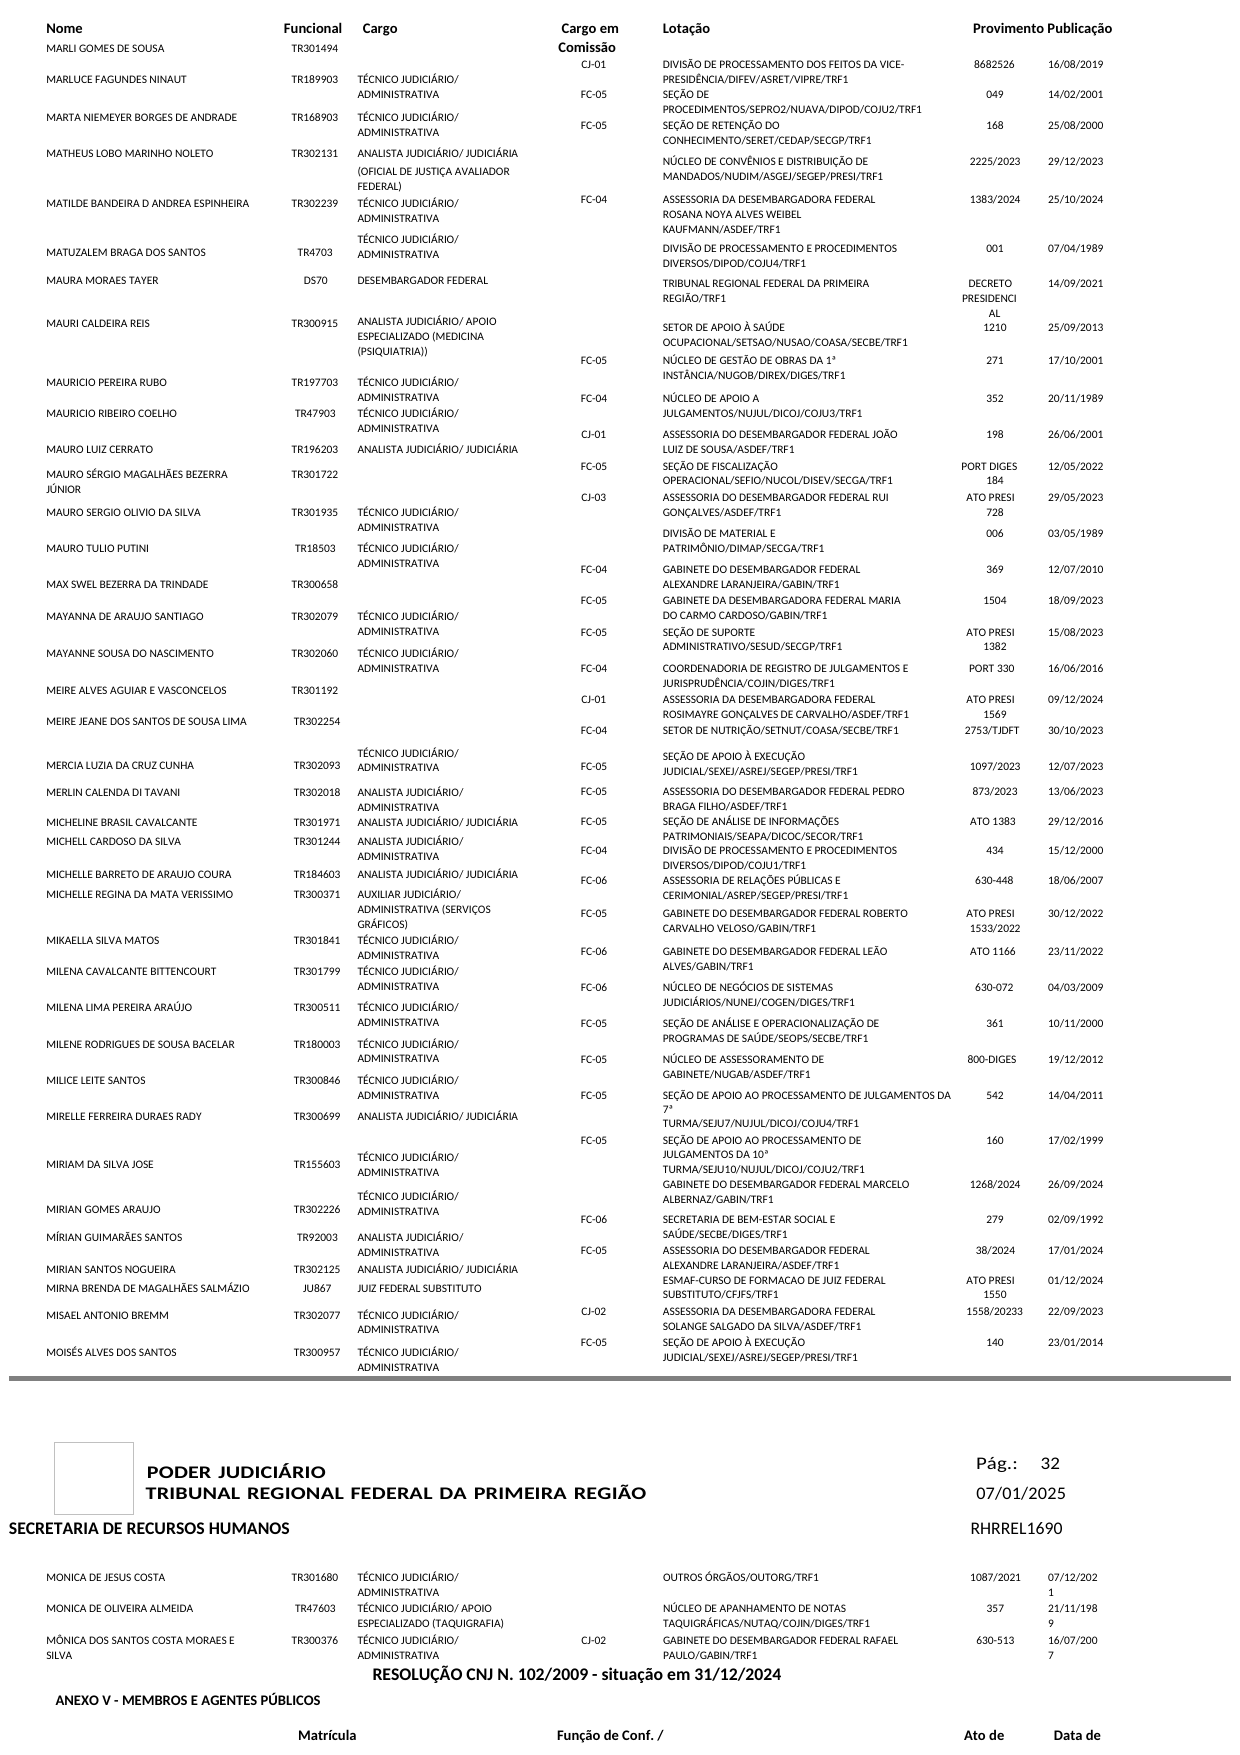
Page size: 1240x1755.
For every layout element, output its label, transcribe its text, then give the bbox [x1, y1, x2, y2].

table_cell NÚCLEO DE NEGÓCIOS DE SISTEMAS JUDICIÁRIOS/NUNEJ/COGEN/DIGES/TRF1 [663, 980, 961, 1016]
table_cell ASSESSORIA DO DESEMBARGADOR FEDERAL JOÃO LUIZ DE SOUSA/ASDEF/TRF1 [663, 428, 961, 459]
table_cell FC-05 [558, 1016, 663, 1052]
table_cell FC-06 [558, 1212, 663, 1243]
table_cell DIVISÃO DE PROCESSAMENTO E PROCEDIMENTOS DIVERSOS/DIPOD/COJU1/TRF1 [663, 844, 961, 873]
table_cell 361 [961, 1016, 1048, 1052]
table_cell MIRELLE FERREIRA DURAES RADY TR300699 [46, 1109, 357, 1140]
table_header [550, 5, 1113, 1376]
table_cell FC-06 [558, 944, 663, 980]
table_cell 23/11/2022 [1048, 944, 1112, 980]
table_cell TÉCNICO JUDICIÁRIO/ ADMINISTRATIVA [357, 1073, 542, 1109]
table_cell ASSESSORIA DA DESEMBARGADORA FEDERAL ROSANA NOYA ALVES WEIBEL KAUFMANN/ASDEF/TRF1 [663, 192, 961, 242]
table_cell FC-05 [558, 459, 663, 490]
table_cell ANALISTA JUDICIÁRIO/ ADMINISTRATIVA [357, 785, 542, 815]
table_cell 352 [961, 391, 1048, 427]
table_cell 8682526 [961, 58, 1048, 87]
table_cell 434 [961, 844, 1048, 873]
table_cell 25/10/2024 [1048, 192, 1112, 242]
table_cell [558, 155, 663, 192]
table_cell FC-05 [558, 594, 663, 625]
table_cell CJ-01 [558, 692, 663, 723]
table_cell TÉCNICO JUDICIÁRIO/ ADMINISTRATIVA [357, 965, 542, 1001]
table_cell MAYANNE SOUSA DO NASCIMENTO [46, 647, 284, 683]
table_cell ANALISTA JUDICIÁRIO/ ADMINISTRATIVA [357, 1231, 542, 1262]
table_cell FC-05 [558, 784, 663, 814]
table_cell ASSESSORIA DE RELAÇÕES PÚBLICAS E CERIMONIAL/ASREP/SEGEP/PRESI/TRF1 [663, 873, 961, 906]
table_cell 630-513 [946, 1633, 1041, 1663]
table_cell TÉCNICO JUDICIÁRIO/ ADMINISTRATIVA [357, 541, 542, 577]
table_cell TÉCNICO JUDICIÁRIO/ ADMINISTRATIVA [357, 505, 542, 541]
table_cell [558, 1178, 663, 1212]
table_cell 873/2023 [961, 784, 1048, 814]
table_cell PORT DIGES 184 [961, 459, 1048, 490]
table_cell MAURICIO RIBEIRO COELHO [46, 407, 284, 443]
table_cell 03/05/1989 [1048, 526, 1112, 562]
table_cell MOISÉS ALVES DOS SANTOS TR300957 [46, 1346, 357, 1375]
table_cell ATO PRESI 1569 [961, 692, 1048, 723]
table_cell FC-05 [558, 1243, 663, 1273]
table_cell MATHEUS LOBO MARINHO NOLETO [46, 146, 284, 164]
table_cell DESEMBARGADOR FEDERAL [357, 273, 542, 304]
table_cell [558, 321, 663, 353]
table_cell ATO 1166 [961, 944, 1048, 980]
table_cell MAURO SÉRGIO MAGALHÃES BEZERRA JÚNIOR [46, 468, 284, 505]
table_cell MÔNICA DOS SANTOS COSTA MORAES E SILVA [46, 1633, 291, 1663]
subtitle RESOLUÇÃO CNJ N. 102/2009 - situação em 31/12/2024 [64, 1663, 1089, 1684]
table_cell MIRIAM DA SILVA JOSE TR155603 [46, 1140, 357, 1190]
table_cell ATO PRESI 1550 [961, 1273, 1048, 1304]
table_cell 271 [961, 354, 1048, 391]
table_cell [357, 468, 542, 505]
table_cell FC-05 [558, 906, 663, 944]
table_cell DIVISÃO DE MATERIAL E PATRIMÔNIO/DIMAP/SECGA/TRF1 [663, 526, 961, 562]
table_cell FC-05 [558, 1133, 663, 1177]
table_cell MIRIAN GOMES ARAUJO TR302226 [46, 1190, 357, 1231]
table_cell 12/07/2023 [1048, 750, 1112, 784]
table_cell 15/08/2023 [1048, 625, 1112, 661]
table_cell MARLUCE FAGUNDES NINAUT [46, 73, 284, 110]
table_cell DIVISÃO DE PROCESSAMENTO E PROCEDIMENTOS DIVERSOS/DIPOD/COJU4/TRF1 [663, 242, 961, 276]
table_cell MONICA DE OLIVEIRA ALMEIDA [46, 1602, 291, 1633]
table_cell TR300658 [284, 578, 357, 609]
table_cell 07/04/1989 [1048, 242, 1112, 276]
table_cell [284, 165, 357, 196]
table_cell TÉCNICO JUDICIÁRIO/ ADMINISTRATIVA [357, 1346, 542, 1375]
table_cell MICHELL CARDOSO DA SILVA TR301244 [46, 835, 357, 868]
table_cell [558, 1273, 663, 1304]
table_cell [46, 165, 284, 196]
table_cell TÉCNICO JUDICIÁRIO/ ADMINISTRATIVA [357, 407, 542, 443]
table_cell 16/07/2007 [1041, 1633, 1103, 1663]
table_cell 140 [961, 1336, 1048, 1365]
table_cell SEÇÃO DE PROCEDIMENTOS/SEPRO2/NUAVA/DIPOD/COJU2/TRF1 [663, 87, 961, 118]
table_cell TÉCNICO JUDICIÁRIO/ ADMINISTRATIVA [357, 110, 542, 146]
table_cell GABINETE DO DESEMBARGADOR FEDERAL ROBERTO CARVALHO VELOSO/GABIN/TRF1 [663, 906, 961, 944]
table_cell CJ-01 [558, 58, 663, 87]
table_cell ANALISTA JUDICIÁRIO/ JUDICIÁRIA [357, 146, 542, 164]
text SECRETARIA DE RECURSOS HUMANOS RHRREL1690 [9, 1381, 1101, 1538]
table_cell TÉCNICO JUDICIÁRIO/ ADMINISTRATIVA [357, 647, 542, 683]
table_cell [357, 683, 542, 714]
table_cell FC-05 [558, 118, 663, 154]
table_header 1087/2021 [946, 1570, 1041, 1602]
table_cell ASSESSORIA DA DESEMBARGADORA FEDERAL ROSIMAYRE GONÇALVES DE CARVALHO/ASDEF/TRF1 [663, 692, 961, 723]
table_cell GABINETE DO DESEMBARGADOR FEDERAL MARCELO ALBERNAZ/GABIN/TRF1 [663, 1178, 961, 1212]
table_cell TR302060 [284, 647, 357, 683]
table_cell MAURO SERGIO OLIVIO DA SILVA [46, 505, 284, 541]
table_cell SEÇÃO DE ANÁLISE E OPERACIONALIZAÇÃO DE PROGRAMAS DE SAÚDE/SEOPS/SECBE/TRF1 [663, 1016, 961, 1052]
table_cell DIVISÃO DE PROCESSAMENTO DOS FEITOS DA VICE- PRESIDÊNCIA/DIFEV/ASRET/VIPRE/TRF1 [663, 58, 961, 87]
table_cell [284, 344, 357, 375]
table_cell 357 [946, 1602, 1041, 1633]
table_cell TÉCNICO JUDICIÁRIO/ ADMINISTRATIVA [357, 1037, 542, 1073]
table_cell TÉCNICO JUDICIÁRIO/ ADMINISTRATIVA [357, 1001, 542, 1037]
table_cell FC-05 [558, 354, 663, 391]
table_cell MICHELLE REGINA DA MATA VERISSIMO TR300371 [46, 887, 357, 933]
table_header MONICA DE JESUS COSTA [46, 1570, 291, 1602]
table_cell 542 [961, 1089, 1048, 1133]
table_cell NÚCLEO DE ASSESSORAMENTO DE GABINETE/NUGAB/ASDEF/TRF1 [663, 1053, 961, 1088]
table_cell 30/10/2023 [1048, 724, 1112, 750]
table_cell TR301935 [284, 505, 357, 541]
table_cell TÉCNICO JUDICIÁRIO/ ADMINISTRATIVA [357, 1190, 542, 1231]
table_cell 10/11/2000 [1048, 1016, 1112, 1052]
table_cell MILICE LEITE SANTOS TR300846 [46, 1073, 357, 1109]
table_cell NÚCLEO DE GESTÃO DE OBRAS DA 1ª INSTÂNCIA/NUGOB/DIREX/DIGES/TRF1 [663, 354, 961, 391]
table_cell CJ-03 [558, 490, 663, 526]
table_cell 1504 [961, 594, 1048, 625]
table_cell [558, 242, 663, 276]
table_cell SECRETARIA DE BEM-ESTAR SOCIAL E SAÚDE/SECBE/DIGES/TRF1 [663, 1212, 961, 1243]
table_cell 13/06/2023 [1048, 784, 1112, 814]
table_cell MAURICIO PEREIRA RUBO [46, 375, 284, 407]
table_cell 17/01/2024 [1048, 1243, 1112, 1273]
table_cell 38/2024 [961, 1243, 1048, 1273]
table_cell [581, 1602, 663, 1633]
table_cell TR300376 [291, 1633, 357, 1663]
table_cell CJ-01 [558, 428, 663, 459]
table_cell TRIBUNAL REGIONAL FEDERAL DA PRIMEIRA REGIÃO/TRF1 [663, 276, 961, 321]
table_cell MEIRE JEANE DOS SANTOS DE SOUSA LIMA TR302254 [46, 714, 357, 746]
table_cell FC-05 [558, 1053, 663, 1088]
table_cell 02/09/1992 [1048, 1212, 1112, 1243]
table_cell ANALISTA JUDICIÁRIO/ JUDICIÁRIA [357, 1262, 542, 1282]
table_cell DS70 [284, 273, 357, 304]
table_cell [558, 276, 663, 321]
text Matrícula Função de Conf. / Ato de Data de [46, 1718, 1101, 1746]
table_cell MILENA CAVALCANTE BITTENCOURT TR301799 [46, 965, 357, 1001]
table_header Cargo em Comissão [558, 20, 663, 57]
table_cell FC-06 [558, 980, 663, 1016]
table_cell 369 [961, 562, 1048, 593]
table_cell FC-04 [558, 562, 663, 593]
table_cell 16/08/2019 [1048, 58, 1112, 87]
table_cell 26/09/2024 [1048, 1178, 1112, 1212]
table_cell MAURI CALDEIRA REIS [46, 304, 284, 344]
table_cell MERCIA LUZIA DA CRUZ CUNHA TR302093 [46, 746, 357, 785]
table_cell ATO 1383 [961, 814, 1048, 843]
table_cell ASSESSORIA DO DESEMBARGADOR FEDERAL ALEXANDRE LARANJEIRA/ASDEF/TRF1 [663, 1243, 961, 1273]
table_cell FC-06 [558, 873, 663, 906]
table_cell ASSESSORIA DA DESEMBARGADORA FEDERAL SOLANGE SALGADO DA SILVA/ASDEF/TRF1 [663, 1304, 961, 1336]
table_cell MERLIN CALENDA DI TAVANI TR302018 [46, 785, 357, 815]
table_cell ATO PRESI 1533/2022 [961, 906, 1048, 944]
table_cell 14/09/2021 [1048, 276, 1112, 321]
table_cell 049 [961, 87, 1048, 118]
table_cell TÉCNICO JUDICIÁRIO/ ADMINISTRATIVA [357, 375, 542, 407]
table_cell MISAEL ANTONIO BREMM TR302077 [46, 1308, 357, 1346]
table_cell MAURO TULIO PUTINI [46, 541, 284, 577]
table_cell FC-05 [558, 1336, 663, 1365]
table_cell TR302079 [284, 609, 357, 647]
table_cell TÉCNICO JUDICIÁRIO/ ADMINISTRATIVA [357, 746, 542, 785]
table_cell TÉCNICO JUDICIÁRIO/ ADMINISTRATIVA [357, 73, 542, 110]
table_cell MILENA LIMA PEREIRA ARAÚJO TR300511 [46, 1001, 357, 1037]
table_cell 12/05/2022 [1048, 459, 1112, 490]
table_header TR301680 [291, 1570, 357, 1602]
table_cell [357, 41, 542, 72]
table_cell SEÇÃO DE SUPORTE ADMINISTRATIVO/SESUD/SECGP/TRF1 [663, 625, 961, 661]
table_cell 18/09/2023 [1048, 594, 1112, 625]
table_cell 17/10/2001 [1048, 354, 1112, 391]
table_cell SEÇÃO DE APOIO AO PROCESSAMENTO DE JULGAMENTOS DA 10ª TURMA/SEJU10/NUJUL/DICOJ/COJU2/TRF1 [663, 1133, 961, 1177]
table_cell GABINETE DO DESEMBARGADOR FEDERAL LEÃO ALVES/GABIN/TRF1 [663, 944, 961, 980]
table_cell [357, 578, 542, 609]
table_cell 1097/2023 [961, 750, 1048, 784]
table_header Lotação Provimento Publicação [663, 20, 1112, 57]
table_cell SEÇÃO DE APOIO À EXECUÇÃO JUDICIAL/SEXEJ/ASREJ/SEGEP/PRESI/TRF1 [663, 1336, 961, 1365]
table_cell ASSESSORIA DO DESEMBARGADOR FEDERAL RUI GONÇALVES/ASDEF/TRF1 [663, 490, 961, 526]
table_cell 17/02/1999 [1048, 1133, 1112, 1177]
table_cell 25/09/2013 [1048, 321, 1112, 353]
table_cell 160 [961, 1133, 1048, 1177]
table_cell TR47903 [284, 407, 357, 443]
table_cell SETOR DE APOIO À SAÚDE OCUPACIONAL/SETSAO/NUSAO/COASA/SECBE/TRF1 [663, 321, 961, 353]
table_cell TR301494 [284, 41, 357, 72]
table_cell MATUZALEM BRAGA DOS SANTOS [46, 232, 284, 273]
table_cell 29/12/2023 [1048, 155, 1112, 192]
table_cell 18/06/2007 [1048, 873, 1112, 906]
table_cell MICHELINE BRASIL CAVALCANTE TR301971 [46, 815, 357, 835]
table_cell 04/03/2009 [1048, 980, 1112, 1016]
table_cell TÉCNICO JUDICIÁRIO/ ADMINISTRATIVA [357, 609, 542, 647]
table_cell FC-05 [558, 625, 663, 661]
table_cell MARTA NIEMEYER BORGES DE ANDRADE [46, 110, 284, 146]
table_cell SEÇÃO DE RETENÇÃO DO CONHECIMENTO/SERET/CEDAP/SECGP/TRF1 [663, 118, 961, 154]
table_cell 168 [961, 118, 1048, 154]
table_cell SEÇÃO DE ANÁLISE DE INFORMAÇÕES PATRIMONIAIS/SEAPA/DICOC/SECOR/TRF1 [663, 814, 961, 843]
table_cell 630-448 [961, 873, 1048, 906]
table_cell (PSIQUIATRIA)) [357, 344, 542, 375]
table_cell TÉCNICO JUDICIÁRIO/ ADMINISTRATIVA [357, 1633, 581, 1663]
table_cell TR18503 [284, 541, 357, 577]
table_cell PORT 330 [961, 661, 1048, 692]
table_cell ANALISTA JUDICIÁRIO/ JUDICIÁRIA [357, 443, 542, 467]
table_cell TR196203 [284, 443, 357, 467]
table_cell TR168903 [284, 110, 357, 146]
table_cell TR300915 [284, 304, 357, 344]
table_cell 2753/TJDFT [961, 724, 1048, 750]
table_cell 29/05/2023 [1048, 490, 1112, 526]
table_cell MARLI GOMES DE SOUSA [46, 41, 284, 72]
table_cell JUIZ FEDERAL SUBSTITUTO [357, 1282, 542, 1308]
table_cell MEIRE ALVES AGUIAR E VASCONCELOS [46, 683, 284, 714]
table_cell SEÇÃO DE APOIO À EXECUÇÃO JUDICIAL/SEXEJ/ASREJ/SEGEP/PRESI/TRF1 [663, 750, 961, 784]
table_cell 14/02/2001 [1048, 87, 1112, 118]
table_cell TÉCNICO JUDICIÁRIO/ ADMINISTRATIVA [357, 933, 542, 964]
table_cell NÚCLEO DE APANHAMENTO DE NOTAS TAQUIGRÁFICAS/NUTAQ/COJIN/DIGES/TRF1 [663, 1602, 946, 1633]
table_cell 01/12/2024 [1048, 1273, 1112, 1304]
table_cell MIRIAN SANTOS NOGUEIRA TR302125 [46, 1262, 357, 1282]
table_cell AUXILIAR JUDICIÁRIO/ ADMINISTRATIVA (SERVIÇOS GRÁFICOS) [357, 887, 542, 933]
table_cell FC-04 [558, 391, 663, 427]
table_cell 1268/2024 [961, 1178, 1048, 1212]
table_header TÉCNICO JUDICIÁRIO/ ADMINISTRATIVA [357, 1570, 581, 1602]
table_cell 1383/2024 [961, 192, 1048, 242]
table_cell SETOR DE NUTRIÇÃO/SETNUT/COASA/SECBE/TRF1 [663, 724, 961, 750]
table_cell 630-072 [961, 980, 1048, 1016]
table_cell GABINETE DO DESEMBARGADOR FEDERAL ALEXANDRE LARANJEIRA/GABIN/TRF1 [663, 562, 961, 593]
table_cell ANALISTA JUDICIÁRIO/ ADMINISTRATIVA [357, 835, 542, 868]
table_header Nome [46, 20, 284, 41]
table_cell TR301722 [284, 468, 357, 505]
table_cell 29/12/2016 [1048, 814, 1112, 843]
table_cell 1210 [961, 321, 1048, 353]
table_cell FC-04 [558, 724, 663, 750]
table_cell MAURA MORAES TAYER [46, 273, 284, 304]
subtitle ANEXO V - MEMBROS E AGENTES PÚBLICOS [55, 1691, 1101, 1709]
table_cell ANALISTA JUDICIÁRIO/ JUDICIÁRIA [357, 868, 542, 887]
table_cell COORDENADORIA DE REGISTRO DE JULGAMENTOS E JURISPRUDÊNCIA/COJIN/DIGES/TRF1 [663, 661, 961, 692]
table_cell SEÇÃO DE APOIO AO PROCESSAMENTO DE JULGAMENTOS DA 7ª TURMA/SEJU7/NUJUL/DICOJ/COJU4/TRF1 [663, 1089, 961, 1133]
table_cell MAX SWEL BEZERRA DA TRINDADE [46, 578, 284, 609]
table_header [46, 5, 550, 1376]
table_cell TR302239 [284, 196, 357, 232]
table_cell 1558/20233 [961, 1304, 1048, 1336]
table_cell 12/07/2010 [1048, 562, 1112, 593]
table_cell TÉCNICO JUDICIÁRIO/ ADMINISTRATIVA [357, 196, 542, 232]
table_cell FC-04 [558, 661, 663, 692]
table_cell TR4703 [284, 232, 357, 273]
table_cell ATO PRESI 1382 [961, 625, 1048, 661]
table_cell 09/12/2024 [1048, 692, 1112, 723]
table_cell MATILDE BANDEIRA D ANDREA ESPINHEIRA [46, 196, 284, 232]
table_cell TR301192 [284, 683, 357, 714]
table_cell 2225/2023 [961, 155, 1048, 192]
table_cell TR47603 [291, 1602, 357, 1633]
table_cell FC-05 [558, 814, 663, 843]
table_cell TÉCNICO JUDICIÁRIO/ ADMINISTRATIVA [357, 232, 542, 273]
table_cell (OFICIAL DE JUSTIÇA AVALIADOR FEDERAL) [357, 165, 542, 196]
table_cell 800-DIGES [961, 1053, 1048, 1088]
table_cell TR302131 [284, 146, 357, 164]
table_header OUTROS ÓRGÃOS/OUTORG/TRF1 [663, 1570, 946, 1602]
table_cell DECRETO PRESIDENCI AL [961, 276, 1048, 321]
table_cell NÚCLEO DE APOIO A JULGAMENTOS/NUJUL/DICOJ/COJU3/TRF1 [663, 391, 961, 427]
table_cell TÉCNICO JUDICIÁRIO/ ADMINISTRATIVA [357, 1140, 542, 1190]
table_cell MAYANNA DE ARAUJO SANTIAGO [46, 609, 284, 647]
table_cell FC-05 [558, 750, 663, 784]
table_cell FC-05 [558, 1089, 663, 1133]
table_cell 279 [961, 1212, 1048, 1243]
table_cell CJ-02 [558, 1304, 663, 1336]
table_cell SEÇÃO DE FISCALIZAÇÃO OPERACIONAL/SEFIO/NUCOL/DISEV/SECGA/TRF1 [663, 459, 961, 490]
table_cell 22/09/2023 [1048, 1304, 1112, 1336]
table_cell 26/06/2001 [1048, 428, 1112, 459]
table_cell ANALISTA JUDICIÁRIO/ APOIO ESPECIALIZADO (MEDICINA [357, 304, 542, 344]
table_cell 25/08/2000 [1048, 118, 1112, 154]
table_cell 001 [961, 242, 1048, 276]
table_cell ANALISTA JUDICIÁRIO/ JUDICIÁRIA [357, 815, 542, 835]
table_cell CJ-02 [581, 1633, 663, 1663]
table_header [581, 1570, 663, 1602]
table_cell TÉCNICO JUDICIÁRIO/ APOIO ESPECIALIZADO (TAQUIGRAFIA) [357, 1602, 581, 1633]
table_cell TÉCNICO JUDICIÁRIO/ ADMINISTRATIVA [357, 1308, 542, 1346]
table_cell 15/12/2000 [1048, 844, 1112, 873]
table_cell MAURO LUIZ CERRATO [46, 443, 284, 467]
table_cell NÚCLEO DE CONVÊNIOS E DISTRIBUIÇÃO DE MANDADOS/NUDIM/ASGEJ/SEGEP/PRESI/TRF1 [663, 155, 961, 192]
table_cell GABINETE DO DESEMBARGADOR FEDERAL RAFAEL PAULO/GABIN/TRF1 [663, 1633, 946, 1663]
table_cell ESMAF-CURSO DE FORMACAO DE JUIZ FEDERAL SUBSTITUTO/CFJFS/TRF1 [663, 1273, 961, 1304]
table_cell FC-04 [558, 192, 663, 242]
table_cell ASSESSORIA DO DESEMBARGADOR FEDERAL PEDRO BRAGA FILHO/ASDEF/TRF1 [663, 784, 961, 814]
table_cell MIRNA BRENDA DE MAGALHÃES SALMÁZIO JU867 [46, 1282, 357, 1308]
table_cell MÍRIAN GUIMARÃES SANTOS TR92003 [46, 1231, 357, 1262]
table_cell TR189903 [284, 73, 357, 110]
table_cell ANALISTA JUDICIÁRIO/ JUDICIÁRIA [357, 1109, 542, 1140]
table_cell MIKAELLA SILVA MATOS TR301841 [46, 933, 357, 964]
table_cell 14/04/2011 [1048, 1089, 1112, 1133]
table_cell ATO PRESI 728 [961, 490, 1048, 526]
table_cell 198 [961, 428, 1048, 459]
table_cell 30/12/2022 [1048, 906, 1112, 944]
table_header Cargo [357, 20, 542, 41]
table_cell 21/11/1989 [1041, 1602, 1103, 1633]
table_header Funcional [284, 20, 357, 41]
table_cell 20/11/1989 [1048, 391, 1112, 427]
table_cell [357, 714, 542, 746]
table_cell [558, 526, 663, 562]
table_cell 23/01/2014 [1048, 1336, 1112, 1365]
table_cell 16/06/2016 [1048, 661, 1112, 692]
table_cell MILENE RODRIGUES DE SOUSA BACELAR TR180003 [46, 1037, 357, 1073]
table_cell TR197703 [284, 375, 357, 407]
table_cell [46, 344, 284, 375]
table_cell FC-04 [558, 844, 663, 873]
table_cell 006 [961, 526, 1048, 562]
table_cell FC-05 [558, 87, 663, 118]
table_cell 19/12/2012 [1048, 1053, 1112, 1088]
table_cell MICHELLE BARRETO DE ARAUJO COURA TR184603 [46, 868, 357, 887]
table_header 07/12/2021 [1041, 1570, 1103, 1602]
table_cell GABINETE DA DESEMBARGADORA FEDERAL MARIA DO CARMO CARDOSO/GABIN/TRF1 [663, 594, 961, 625]
